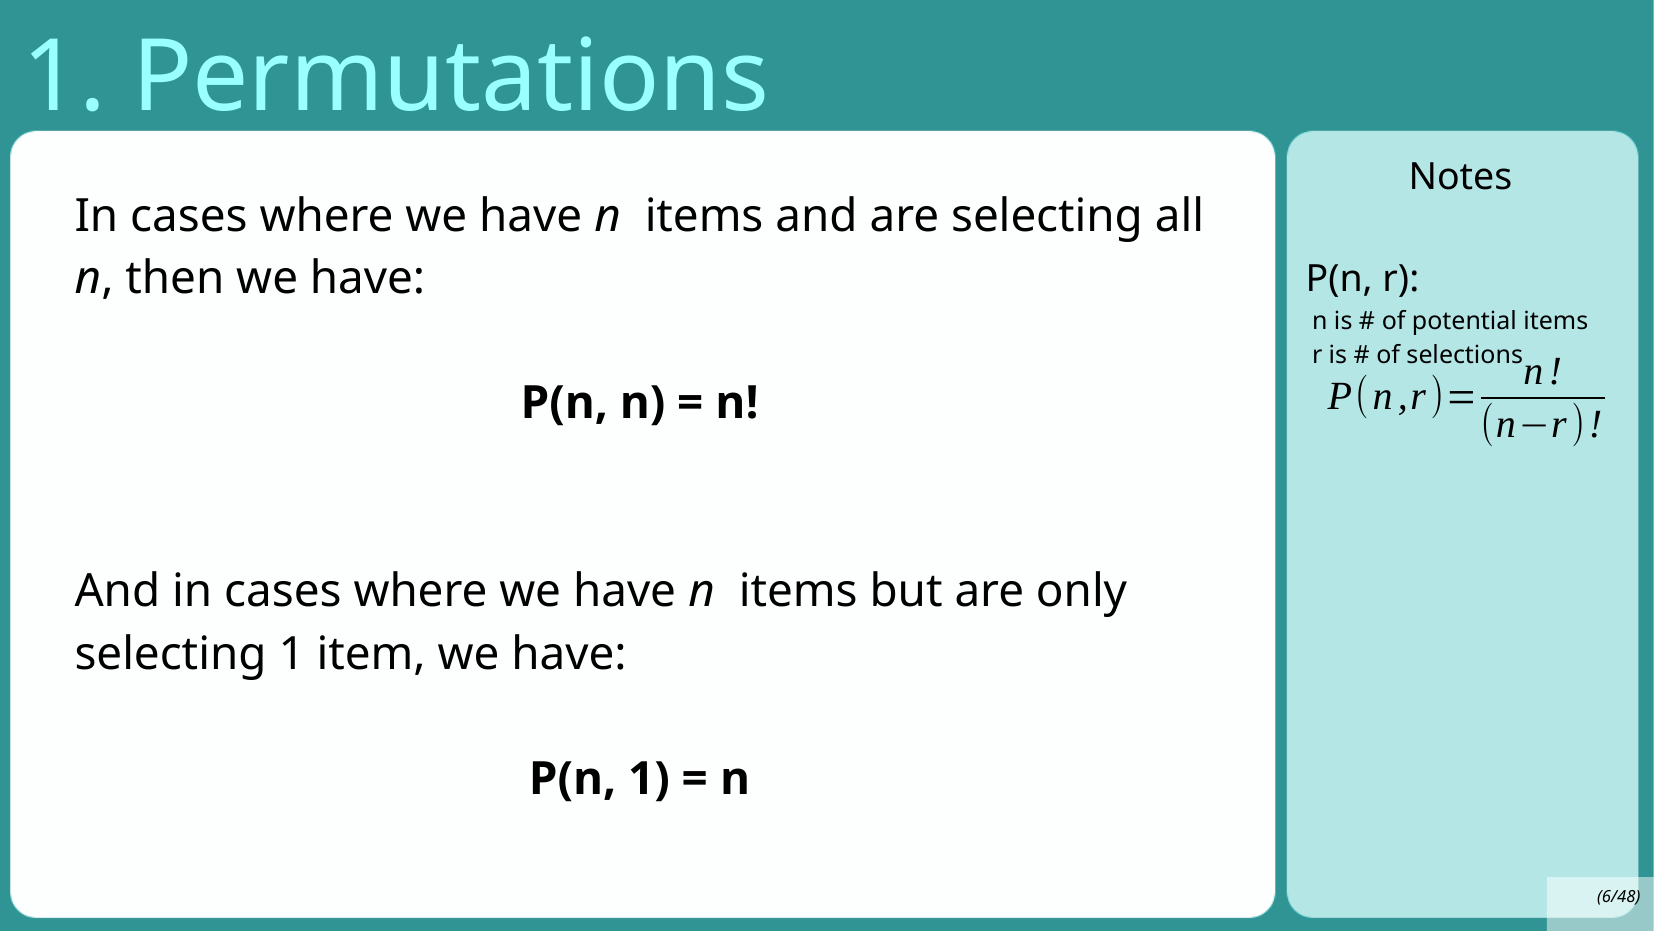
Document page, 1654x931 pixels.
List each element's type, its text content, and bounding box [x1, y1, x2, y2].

title 1. Permutations [22, 13, 1511, 130]
picture [0, 0, 1654, 931]
text_box Notes P(n, r): n is # of potential items r is # of selections [1290, 141, 1631, 661]
text_box (<number>/48) [1546, 877, 1654, 931]
chart [1314, 349, 1615, 449]
text_box In cases where we have n items and are selecting all n, then we have: P(n, n) = n! And in cases where we have n items but are only selecting 1 item, we have: P(n, 1) = n [74, 182, 1244, 698]
